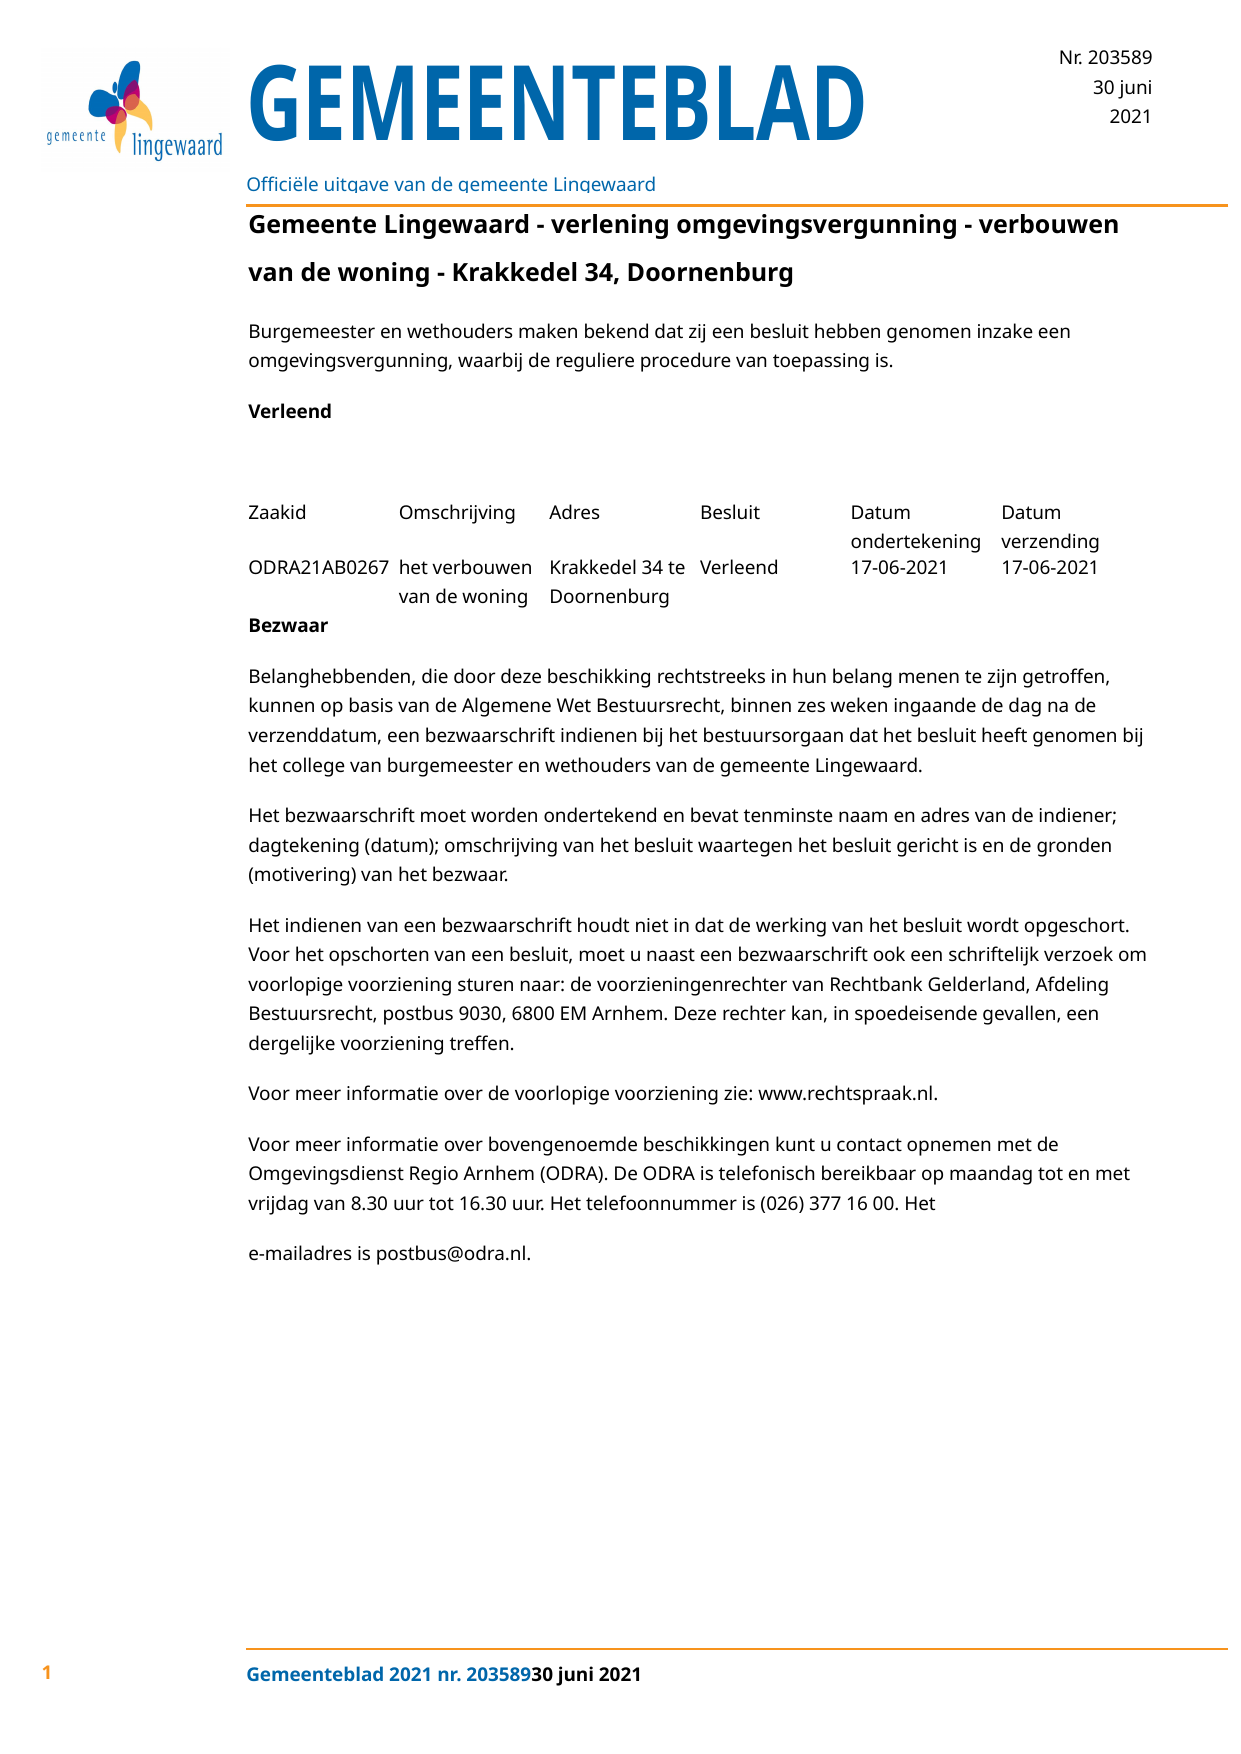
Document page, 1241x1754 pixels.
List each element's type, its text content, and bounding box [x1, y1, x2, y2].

table_header Zaakid [248, 499, 398, 554]
table_cell Krakkedel 34 te Doornenburg [549, 554, 700, 609]
table_header Datum ondertekening [850, 499, 1001, 554]
text Bezwaar [248, 613, 1152, 638]
table_header Besluit [700, 499, 850, 554]
table_header Adres [549, 499, 700, 554]
text Voor meer informatie over bovengenoemde beschikkingen kunt u contact opnemen met de Omgevingsdienst Regio Arnhem (ODRA). De ODRA is telefonisch bereikbaar op maandag tot en met vrijdag van 8.30 uur tot 16.30 uur. Het telefoonnummer is (026) 377 16 00. Het [248, 1131, 1152, 1216]
table_cell ODRA21AB0267 [248, 554, 398, 609]
table_header Datum verzending [1001, 499, 1152, 554]
text Gemeente Lingewaard - verlening omgevingsvergunning - verbouwen van de woning - Krakkedel 34, Doornenburg [248, 207, 1152, 288]
table_cell 17-06-2021 [850, 554, 1001, 609]
text Voor meer informatie over de voorlopige voorziening zie: www.rechtspraak.nl. [248, 1081, 1152, 1106]
text Verleend [248, 398, 1152, 424]
table_header Omschrijving [399, 499, 549, 554]
table_cell Verleend [700, 554, 850, 609]
text Burgemeester en wethouders maken bekend dat zij een besluit hebben genomen inzake een omgevingsvergunning, waarbij de reguliere procedure van toepassing is. [248, 318, 1152, 373]
table_cell 17-06-2021 [1001, 554, 1152, 609]
text Het indienen van een bezwaarschrift houdt niet in dat de werking van het besluit wordt opgeschort. Voor het opschorten van een besluit, moet u naast een bezwaarschrift ook een schriftelijk verzoek om voorlopige voorziening sturen naar: de voorzieningenrechter van Rechtbank Gelderland, Afdeling Bestuursrecht, postbus 9030, 6800 EM Arnhem. Deze rechter kan, in spoedeisende gevallen, een dergelijke voorziening treffen. [248, 912, 1152, 1056]
text Het bezwaarschrift moet worden ondertekend en bevat tenminste naam en adres van de indiener; dagtekening (datum); omschrijving van het besluit waartegen het besluit gericht is en de gronden (motivering) van het bezwaar. [248, 802, 1152, 887]
text e-mailadres is postbus@odra.nl. [248, 1241, 1152, 1266]
picture [41, 47, 231, 172]
table_cell het verbouwen van de woning [399, 554, 549, 609]
text Belanghebbenden, die door deze beschikking rechtstreeks in hun belang menen te zijn getroffen, kunnen op basis van de Algemene Wet Bestuursrecht, binnen zes weken ingaande de dag na de verzenddatum, een bezwaarschrift indienen bij het bestuursorgaan dat het besluit heeft genomen bij het college van burgemeester en wethouders van de gemeente Lingewaard. [248, 663, 1152, 778]
